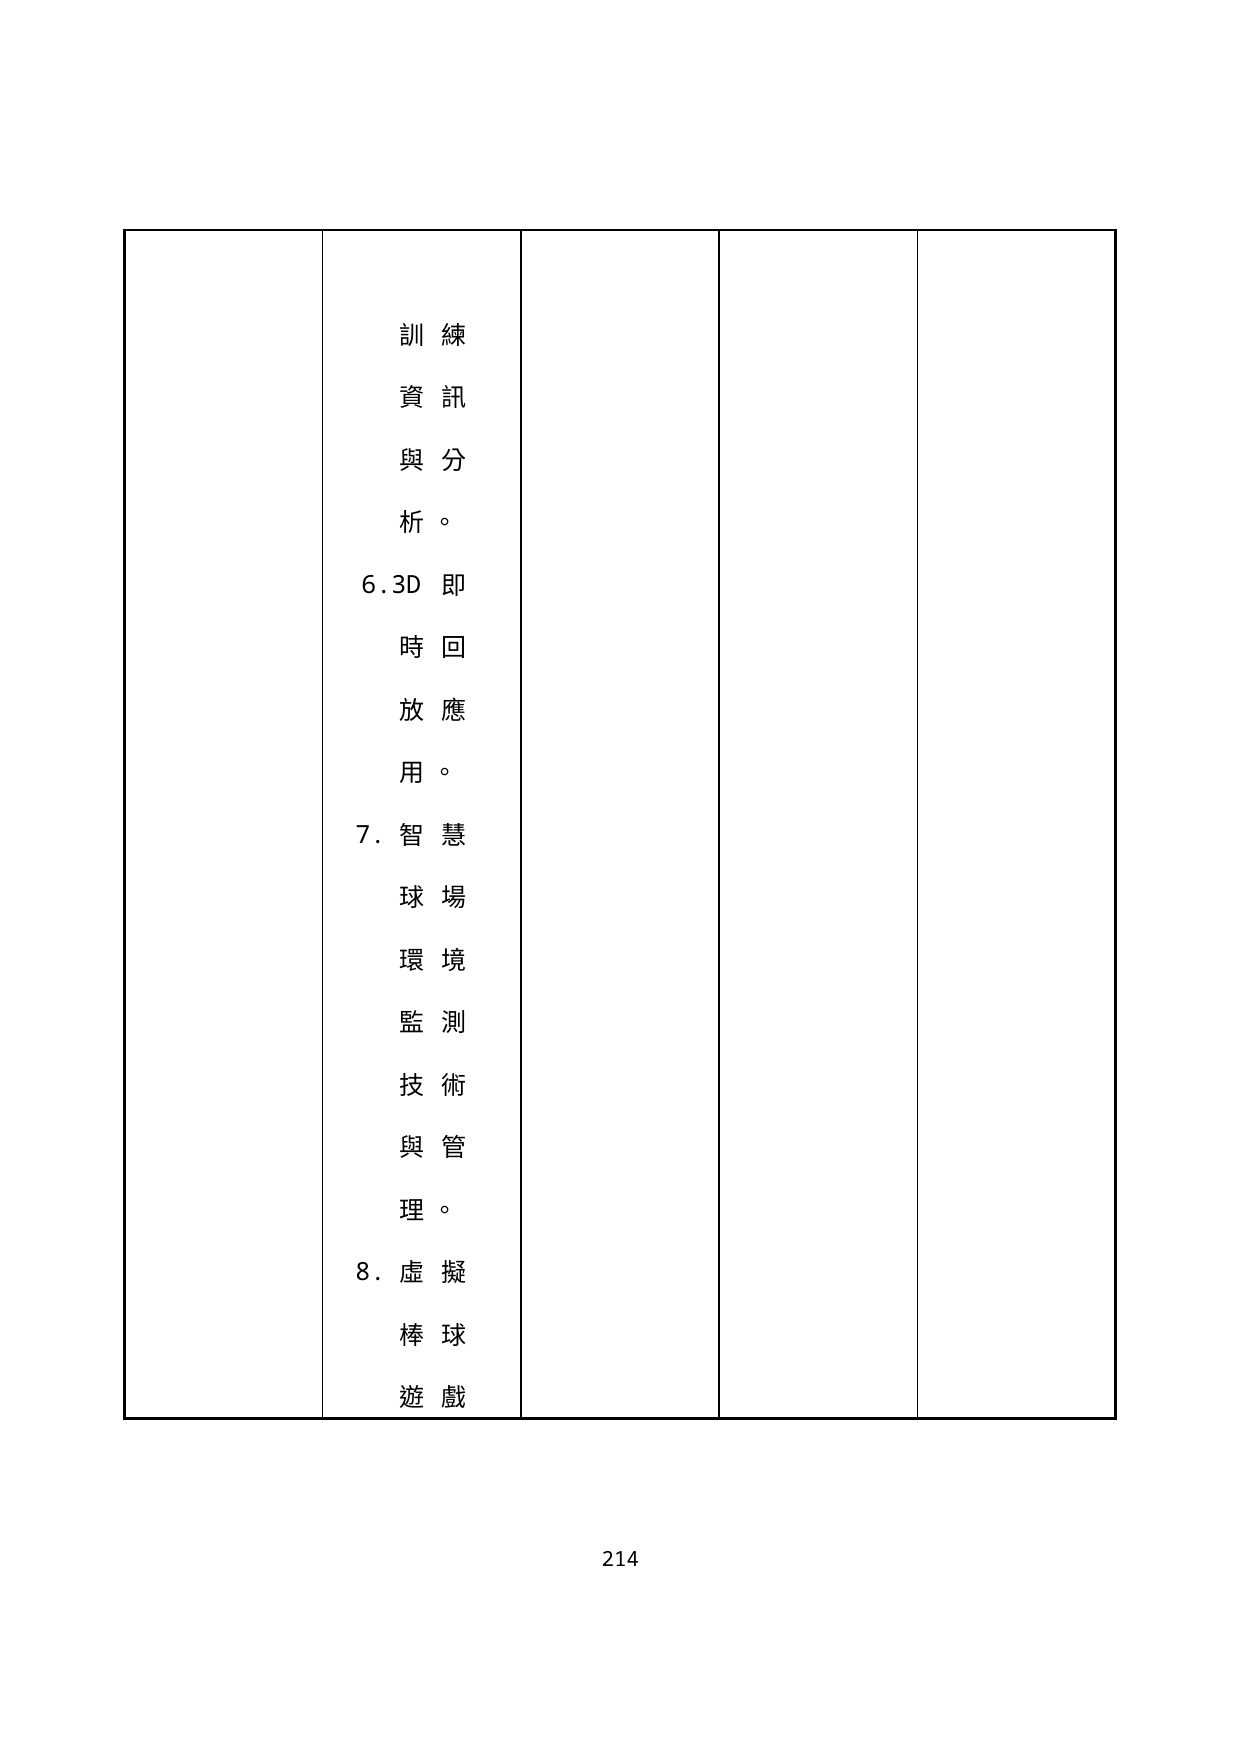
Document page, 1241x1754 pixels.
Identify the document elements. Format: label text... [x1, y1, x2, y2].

table_cell 訓練資訊與分析。 6.3D即時回放應用。 7.智慧球場環境監測技術與管理。 8.虛擬棒球遊戲 [323, 231, 520, 1417]
table_cell [720, 231, 917, 1417]
table_cell [918, 231, 1114, 1417]
table_cell [126, 231, 322, 1417]
table_cell [522, 231, 718, 1417]
